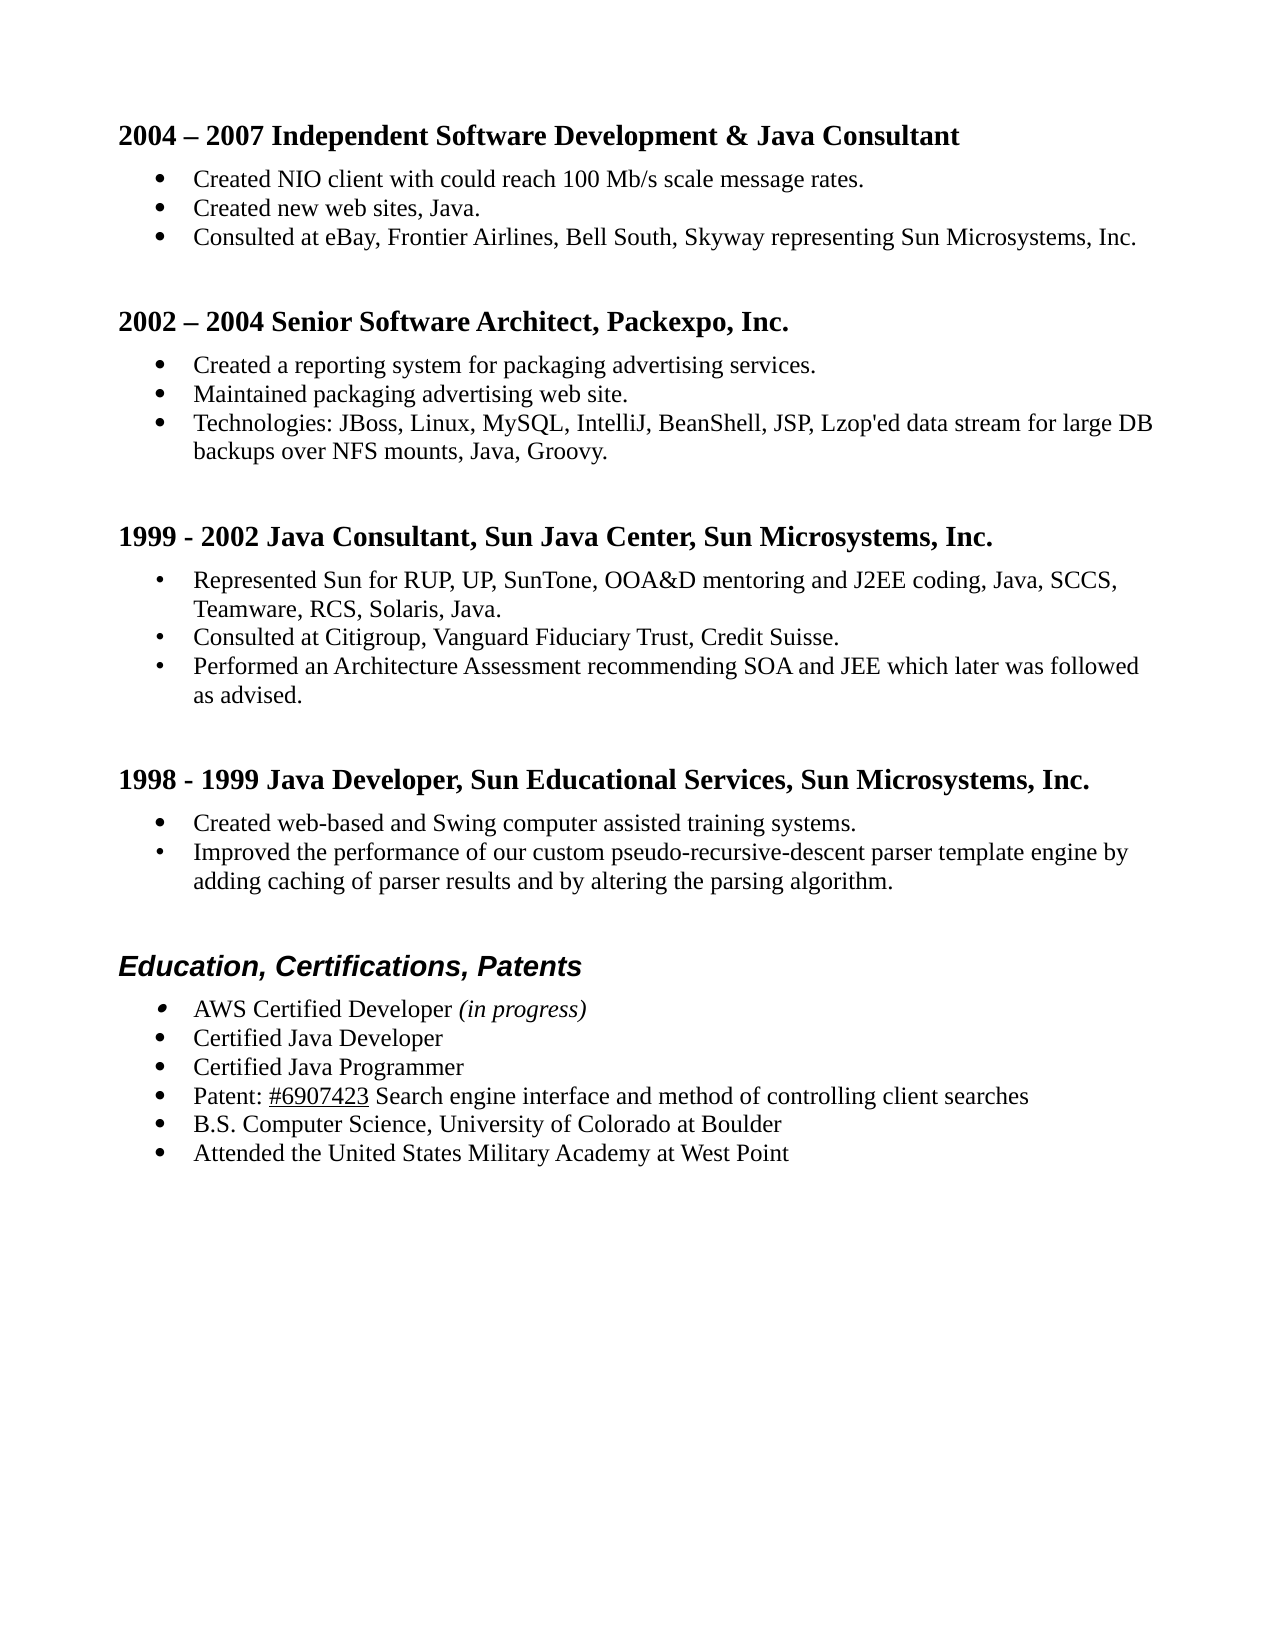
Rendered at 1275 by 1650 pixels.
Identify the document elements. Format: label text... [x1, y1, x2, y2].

list Created new web sites, Java. [156, 193, 1157, 222]
list B.S. Computer Science, University of Colorado at Boulder [156, 1109, 1157, 1138]
list Performed an Architecture Assessment recommending SOA and JEE which later was followed as advised. [156, 651, 1157, 709]
list Created a reporting system for packaging advertising services. [156, 350, 1157, 379]
list Represented Sun for RUP, UP, SunTone, OOA&D mentoring and J2EE coding, Java, SCCS, Teamware, RCS, Solaris, Java. [156, 565, 1157, 622]
list Certified Java Programmer [156, 1052, 1157, 1081]
subtitle 1998 - 1999 Java Developer, Sun Educational Services, Sun Microsystems, Inc. [118, 762, 1157, 796]
subtitle 2002 – 2004 Senior Software Architect, Packexpo, Inc. [118, 304, 1157, 338]
subtitle Education, Certifications, Patents [118, 948, 1157, 982]
list Maintained packaging advertising web site. [156, 379, 1157, 408]
list Certified Java Developer [156, 1023, 1157, 1052]
list Created NIO client with could reach 100 Mb/s scale message rates. [156, 164, 1157, 193]
list AWS Certified Developer (in progress) [156, 994, 1157, 1023]
list Consulted at eBay, Frontier Airlines, Bell South, Skyway representing Sun Microsystems, Inc. [156, 222, 1157, 250]
list Attended the United States Military Academy at West Point [156, 1138, 1157, 1167]
list Technologies: JBoss, Linux, MySQL, IntelliJ, BeanShell, JSP, Lzop'ed data stream for large DB backups over NFS mounts, Java, Groovy. [156, 408, 1157, 465]
list Patent: #6907423 Search engine interface and method of controlling client searches [156, 1081, 1157, 1109]
subtitle 1999 - 2002 Java Consultant, Sun Java Center, Sun Microsystems, Inc. [118, 519, 1157, 552]
list Improved the performance of our custom pseudo-recursive-descent parser template engine by adding caching of parser results and by altering the parsing algorithm. [156, 837, 1157, 895]
list Consulted at Citigroup, Vanguard Fiduciary Trust, Credit Suisse. [156, 622, 1157, 651]
list Created web-based and Swing computer assisted training systems. [156, 808, 1157, 837]
subtitle 2004 – 2007 Independent Software Development & Java Consultant [118, 118, 1157, 152]
